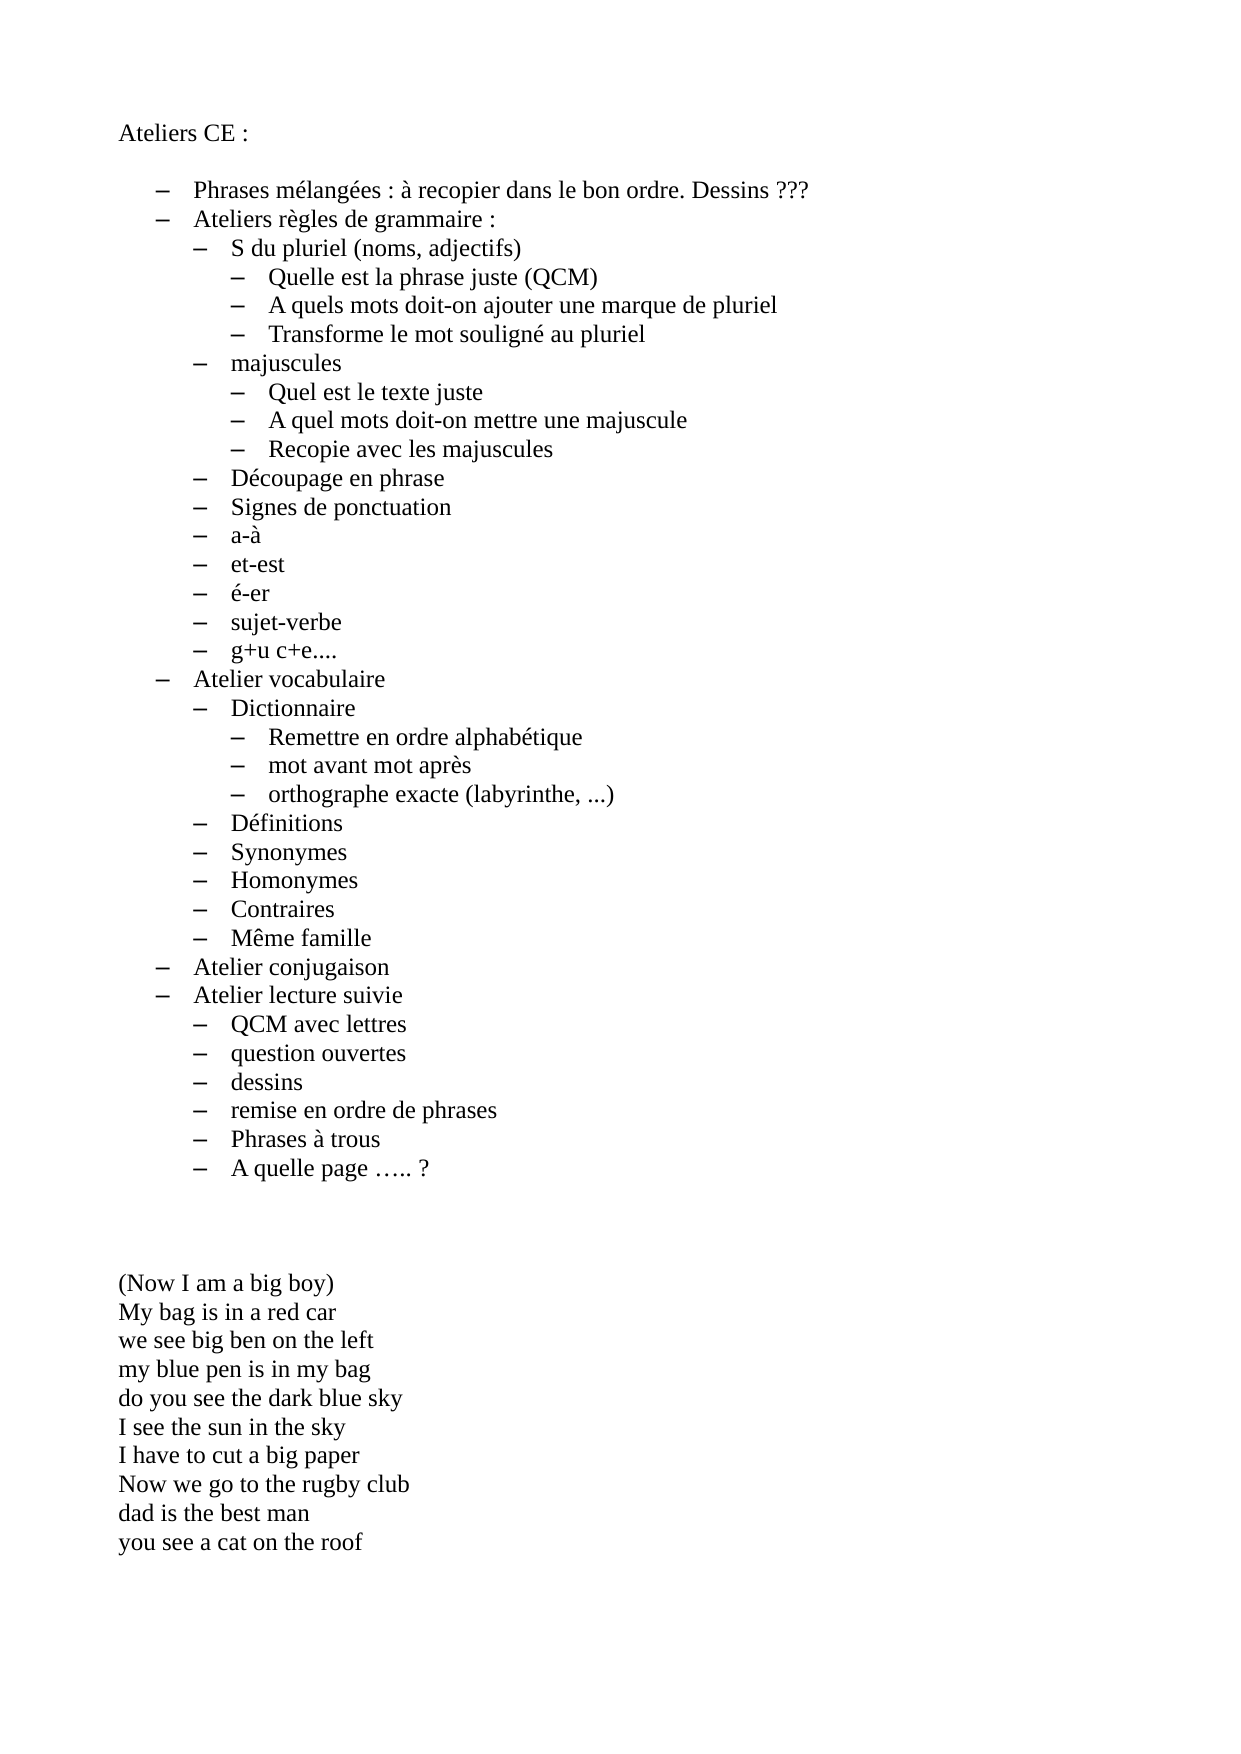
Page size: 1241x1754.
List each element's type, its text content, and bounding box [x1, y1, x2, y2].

text we see big ben on the left [118, 1326, 1122, 1354]
list a-à [193, 521, 1122, 549]
list A quel mots doit-on mettre une majuscule [231, 406, 1122, 434]
list Phrases mélangées : à recopier dans le bon ordre. Dessins ??? [156, 176, 1122, 204]
list Remettre en ordre alphabétique [231, 722, 1122, 751]
list Signes de ponctuation [193, 492, 1122, 521]
list Atelier conjugaison [156, 952, 1122, 981]
text (Now I am a big boy) [118, 1268, 1122, 1297]
list S du pluriel (noms, adjectifs) [193, 233, 1122, 262]
list dessins [193, 1067, 1122, 1096]
text do you see the dark blue sky [118, 1383, 1122, 1412]
list Phrases à trous [193, 1124, 1122, 1153]
list question ouvertes [193, 1038, 1122, 1067]
list mot avant mot après [231, 751, 1122, 779]
text my blue pen is in my bag [118, 1354, 1122, 1383]
list Quelle est la phrase juste (QCM) [231, 262, 1122, 291]
list Atelier vocabulaire [156, 664, 1122, 693]
text My bag is in a red car [118, 1297, 1122, 1326]
list Homonymes [193, 866, 1122, 894]
list Contraires [193, 894, 1122, 923]
list Recopie avec les majuscules [231, 434, 1122, 463]
list sujet-verbe [193, 607, 1122, 636]
list Ateliers règles de grammaire : [156, 204, 1122, 233]
text dad is the best man [118, 1498, 1122, 1527]
list et-est [193, 549, 1122, 578]
list A quels mots doit-on ajouter une marque de pluriel [231, 291, 1122, 319]
list Même famille [193, 923, 1122, 952]
list remise en ordre de phrases [193, 1096, 1122, 1124]
list Découpage en phrase [193, 463, 1122, 492]
text Now we go to the rugby club [118, 1469, 1122, 1498]
text I have to cut a big paper [118, 1441, 1122, 1469]
list Définitions [193, 808, 1122, 837]
list Transforme le mot souligné au pluriel [231, 319, 1122, 348]
list é-er [193, 578, 1122, 607]
list majuscules [193, 348, 1122, 377]
list Atelier lecture suivie [156, 981, 1122, 1009]
text Ateliers CE : [118, 118, 1122, 147]
list Dictionnaire [193, 693, 1122, 722]
list orthographe exacte (labyrinthe, ...) [231, 779, 1122, 808]
list Synonymes [193, 837, 1122, 866]
list Quel est le texte juste [231, 377, 1122, 406]
list g+u c+e.... [193, 636, 1122, 664]
text I see the sun in the sky [118, 1412, 1122, 1441]
list QCM avec lettres [193, 1009, 1122, 1038]
list A quelle page ….. ? [193, 1153, 1122, 1182]
text you see a cat on the roof [118, 1527, 1122, 1556]
